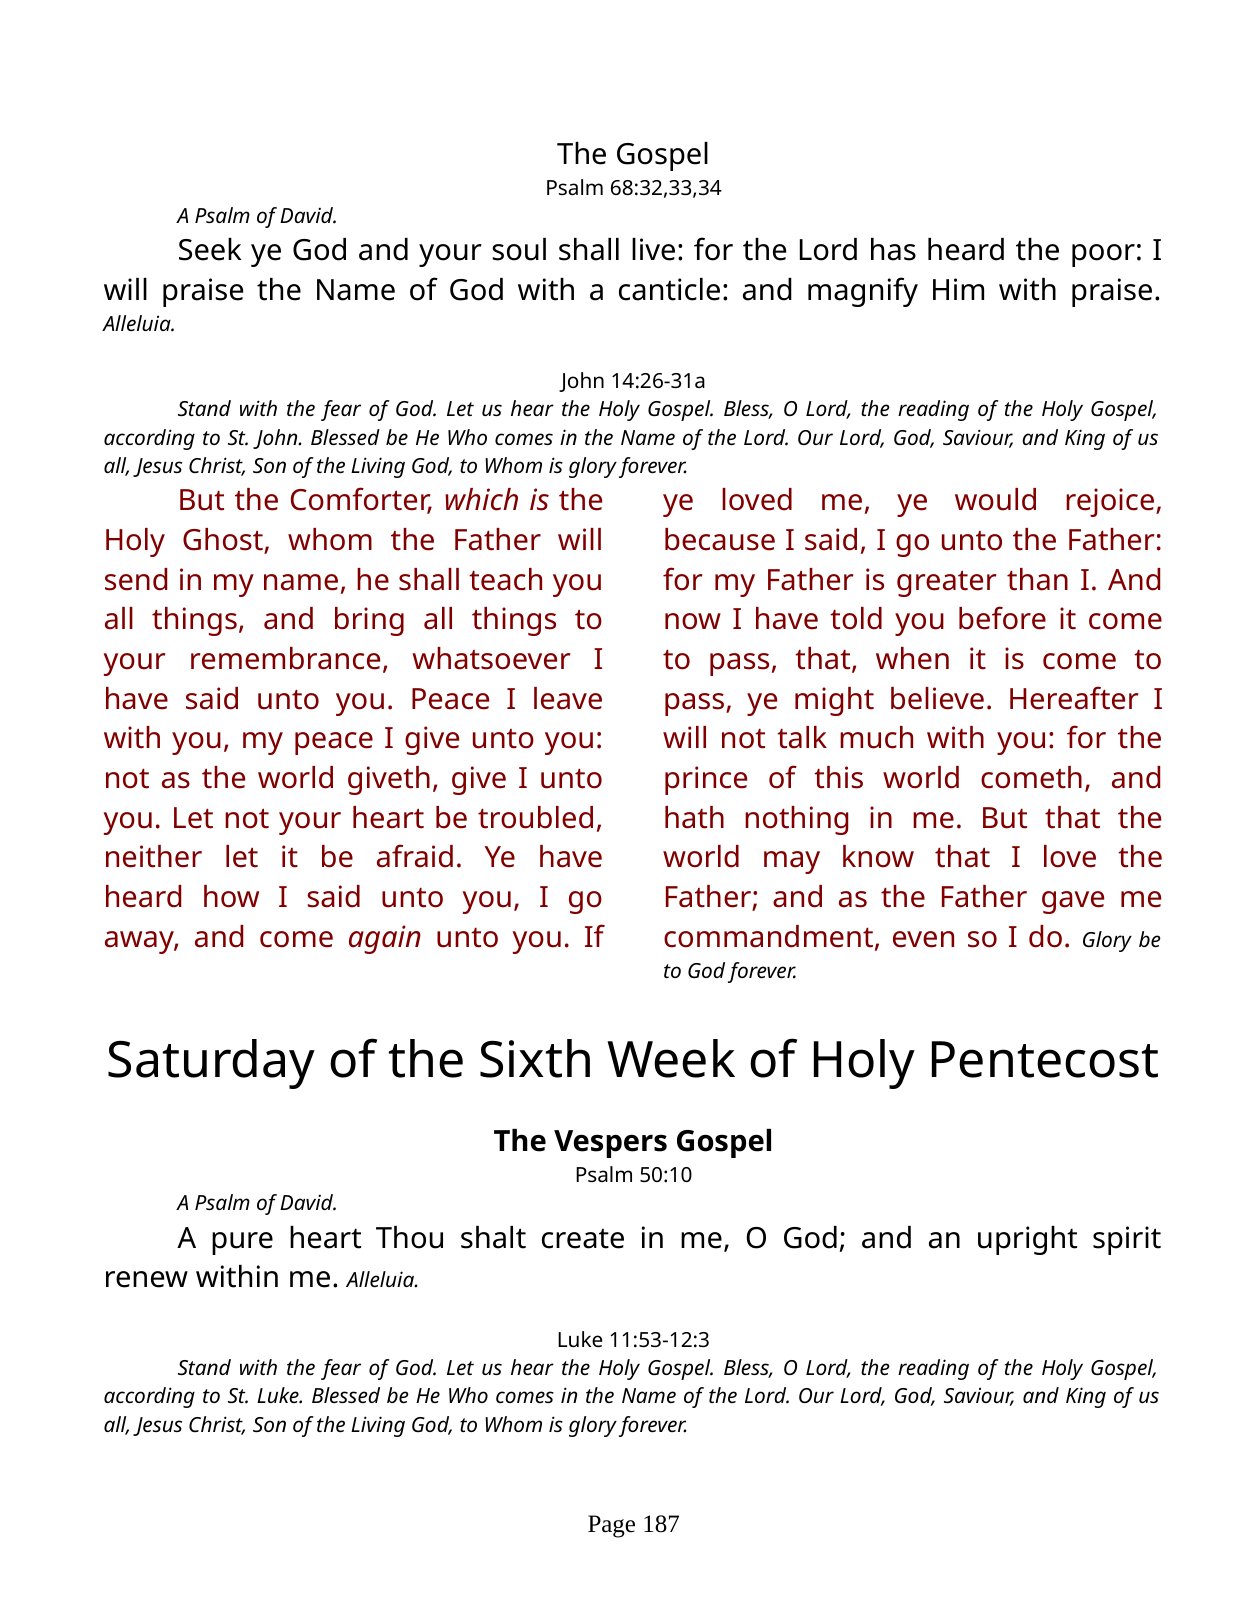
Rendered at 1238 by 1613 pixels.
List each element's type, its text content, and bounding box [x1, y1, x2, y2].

text A Psalm of David. [103, 1188, 1163, 1217]
text Luke 11:53-12:3 [103, 1325, 1163, 1353]
text Seek ye God and your soul shall live: for the Lord has heard the poor: I will praise the Name of God with a canticle: and magnify Him with praise. Alleluia. [103, 229, 1163, 337]
text Psalm 50:10 [103, 1160, 1163, 1188]
text The Gospel [103, 133, 1163, 173]
text Saturday of the Sixth Week of Holy Pentecost [103, 1024, 1163, 1092]
text John 14:26-31a [103, 366, 1163, 394]
text A pure heart Thou shalt create in me, O God; and an upright spirit renew within me. Alleluia. [103, 1217, 1163, 1296]
text Psalm 68:32,33,34 [103, 173, 1163, 201]
text The Vespers Gospel [103, 1120, 1163, 1160]
text Stand with the fear of God. Let us hear the Holy Gospel. Bless, O Lord, the reading of the Holy Gospel, according to St. John. Blessed be He Who comes in the Name of the Lord. Our Lord, God, Saviour, and King of us all, Jesus Christ, Son of the Living God, to Whom is glory forever. [103, 394, 1163, 479]
text ye loved me, ye would rejoice, because I said, I go unto the Father: for my Father is greater than I. And now I have told you before it come to pass, that, when it is come to pass, ye might believe. Hereafter I will not talk much with you: for the prince of this world cometh, and hath nothing in me. But that the world may know that I love the Father; and as the Father gave me commandment, even so I do. Glory be to God forever. [663, 479, 1163, 984]
text But the Comforter, which is the Holy Ghost, whom the Father will send in my name, he shall teach you all things, and bring all things to your remembrance, whatsoever I have said unto you. Peace I leave with you, my peace I give unto you: not as the world giveth, give I unto you. Let not your heart be troubled, neither let it be afraid. Ye have heard how I said unto you, I go away, and come again unto you. If [103, 479, 604, 956]
text A Psalm of David. [103, 201, 1163, 229]
text Stand with the fear of God. Let us hear the Holy Gospel. Bless, O Lord, the reading of the Holy Gospel, according to St. Luke. Blessed be He Who comes in the Name of the Lord. Our Lord, God, Saviour, and King of us all, Jesus Christ, Son of the Living God, to Whom is glory forever. [103, 1353, 1163, 1438]
